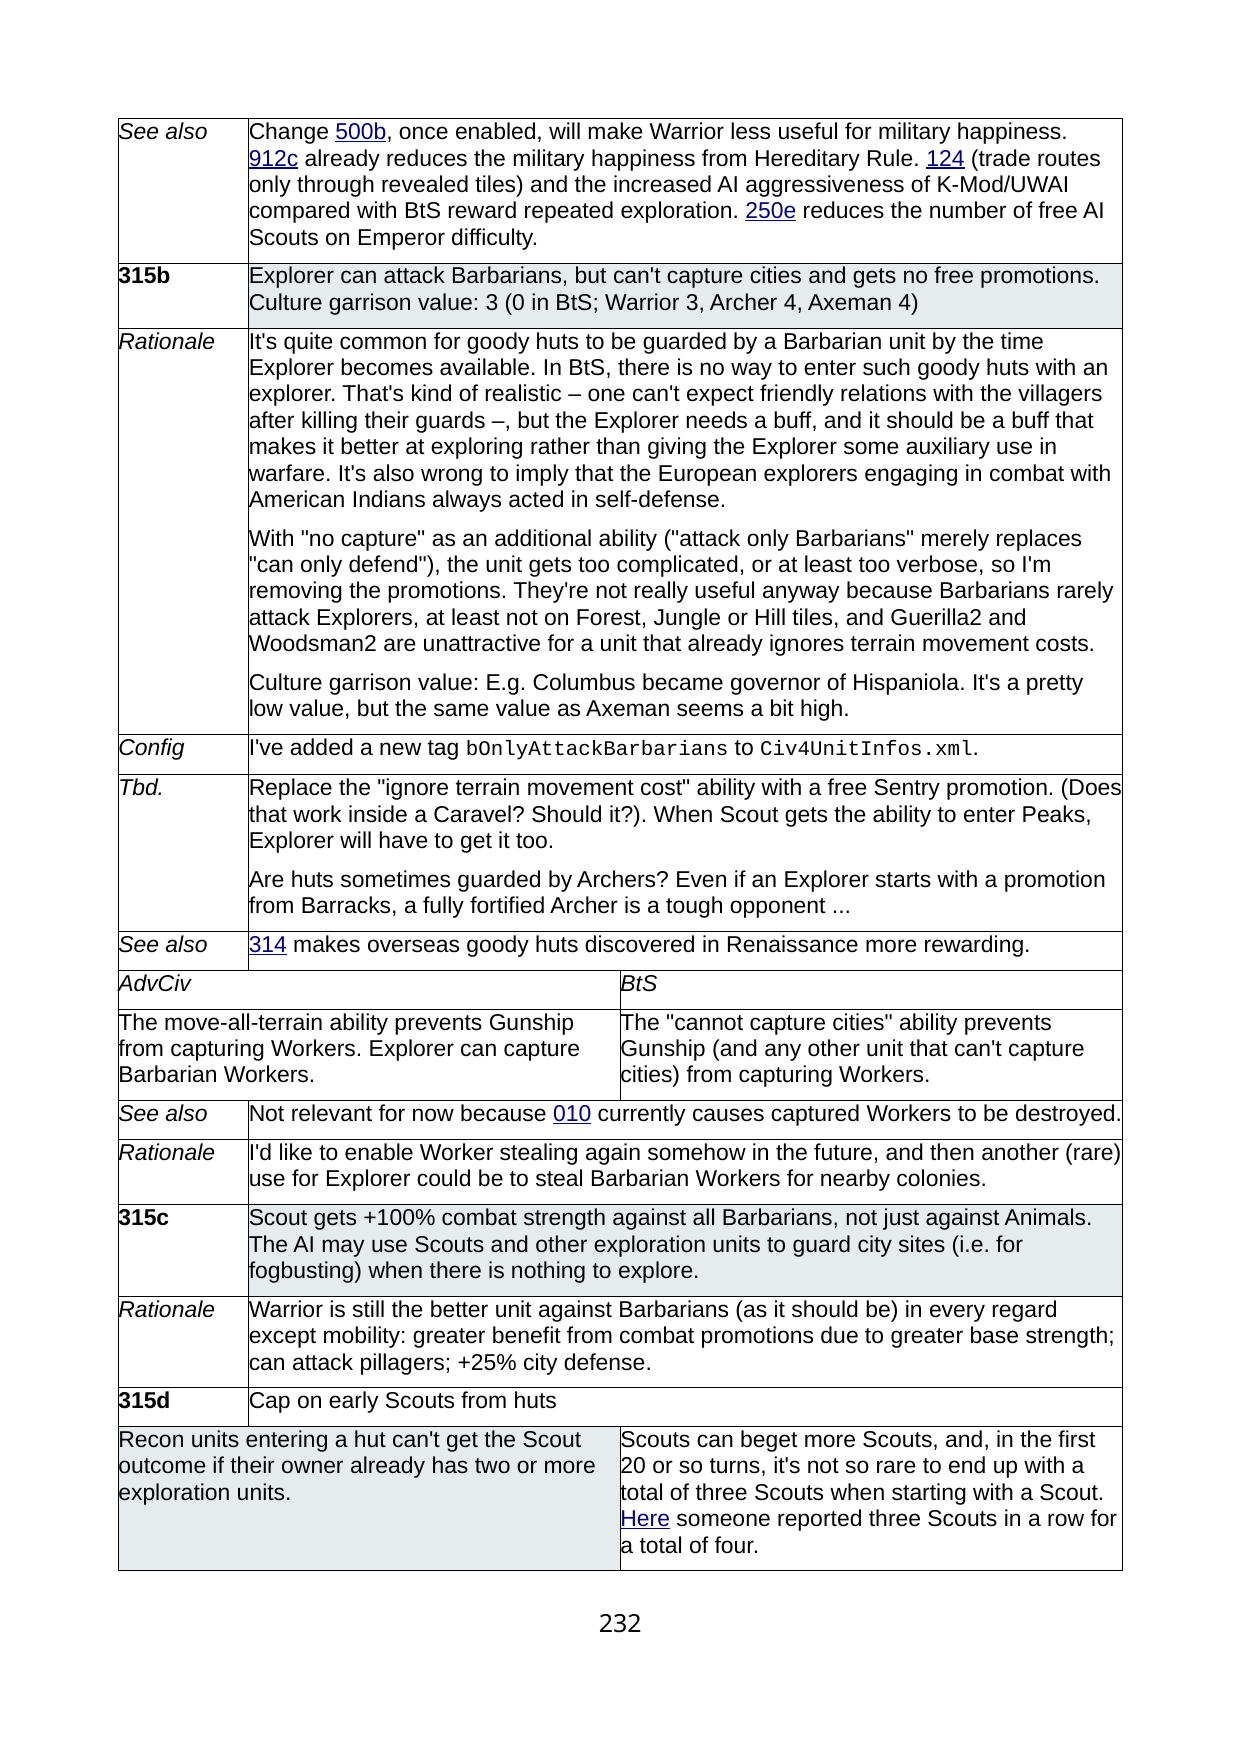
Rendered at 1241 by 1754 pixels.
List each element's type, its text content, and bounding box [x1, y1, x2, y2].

table_cell Rationale [119, 1297, 248, 1387]
table_cell I'd like to enable Worker stealing again somehow in the future, and then another (rare) use for Explorer could be to steal Barbarian Workers for nearby colonies. [249, 1140, 1122, 1204]
table_cell Explorer can attack Barbarians, but can't capture cities and gets no free promotions. Culture garrison value: 3 (0 in BtS; Warrior 3, Archer 4, Axeman 4) [249, 264, 1122, 328]
table_cell AdvCiv [119, 971, 620, 1008]
table_cell It's quite common for goody huts to be guarded by a Barbarian unit by the time Explorer becomes available. In BtS, there is no way to enter such goody huts with an explorer. That's kind of realistic – one can't expect friendly relations with the villagers after killing their guards –, but the Explorer needs a buff, and it should be a buff that makes it better at exploring rather than giving the Explorer some auxiliary use in warfare. It's also wrong to imply that the European explorers engaging in combat with American Indians always acted in self-defense. With "no capture" as an additional ability ("attack only Barbarians" merely replaces "can only defend"), the unit gets too complicated, or at least too verbose, so I'm removing the promotions. They're not really useful anyway because Barbarians rarely attack Explorers, at least not on Forest, Jungle or Hill tiles, and Guerilla2 and Woodsman2 are unattractive for a unit that already ignores terrain movement costs. Culture garrison value: E.g. Columbus became governor of Hispaniola. It's a pretty low value, but the same value as Axeman seems a bit high. [249, 329, 1122, 734]
table_cell See also [119, 1101, 248, 1139]
table_cell The "cannot capture cities" ability prevents Gunship (and any other unit that can't capture cities) from capturing Workers. [621, 1010, 1122, 1100]
table_cell Config [119, 735, 248, 774]
table_cell Scouts can beget more Scouts, and, in the first 20 or so turns, it's not so rare to end up with a total of three Scouts when starting with a Scout. Here someone reported three Scouts in a row for a total of four. [621, 1427, 1122, 1570]
table_cell Change 500b, once enabled, will make Warrior less useful for military happiness. 912c already reduces the military happiness from Hereditary Rule. 124 (trade routes only through revealed tiles) and the increased AI aggressiveness of K-Mod/UWAI compared with BtS reward repeated exploration. 250e reduces the number of free AI Scouts on Emperor difficulty. [249, 119, 1122, 262]
table_cell 315b [119, 264, 248, 328]
table_cell Scout gets +100% combat strength against all Barbarians, not just against Animals. The AI may use Scouts and other exploration units to guard city sites (i.e. for fogbusting) when there is nothing to explore. [249, 1205, 1122, 1296]
table_cell Tbd. [119, 775, 248, 931]
table_cell Warrior is still the better unit against Barbarians (as it should be) in every regard except mobility: greater benefit from combat promotions due to greater base strength; can attack pillagers; +25% city defense. [249, 1297, 1122, 1387]
table_cell Recon units entering a hut can't get the Scout outcome if their owner already has two or more exploration units. [119, 1427, 620, 1570]
table_cell Replace the "ignore terrain movement cost" ability with a free Sentry promotion. (Does that work inside a Caravel? Should it?). When Scout gets the ability to enter Peaks, Explorer will have to get it too. Are huts sometimes guarded by Archers? Even if an Explorer starts with a promotion from Barracks, a fully fortified Archer is a tough opponent ... [249, 775, 1122, 931]
table_cell See also [119, 119, 248, 262]
table_cell The move-all-terrain ability prevents Gunship from capturing Workers. Explorer can capture Barbarian Workers. [119, 1010, 620, 1100]
table_cell Rationale [119, 329, 248, 734]
table_cell 315d [119, 1388, 248, 1426]
table_cell BtS [621, 971, 1122, 1008]
table_cell Rationale [119, 1140, 248, 1204]
table_cell 315c [119, 1205, 248, 1296]
table_cell See also [119, 932, 248, 969]
table_cell 314 makes overseas goody huts discovered in Renaissance more rewarding. [249, 932, 1122, 969]
table_cell I've added a new tag bOnlyAttackBarbarians to Civ4UnitInfos.xml. [249, 735, 1122, 774]
table_cell Cap on early Scouts from huts [249, 1388, 1122, 1426]
table_cell Not relevant for now because 010 currently causes captured Workers to be destroyed. [249, 1101, 1122, 1139]
